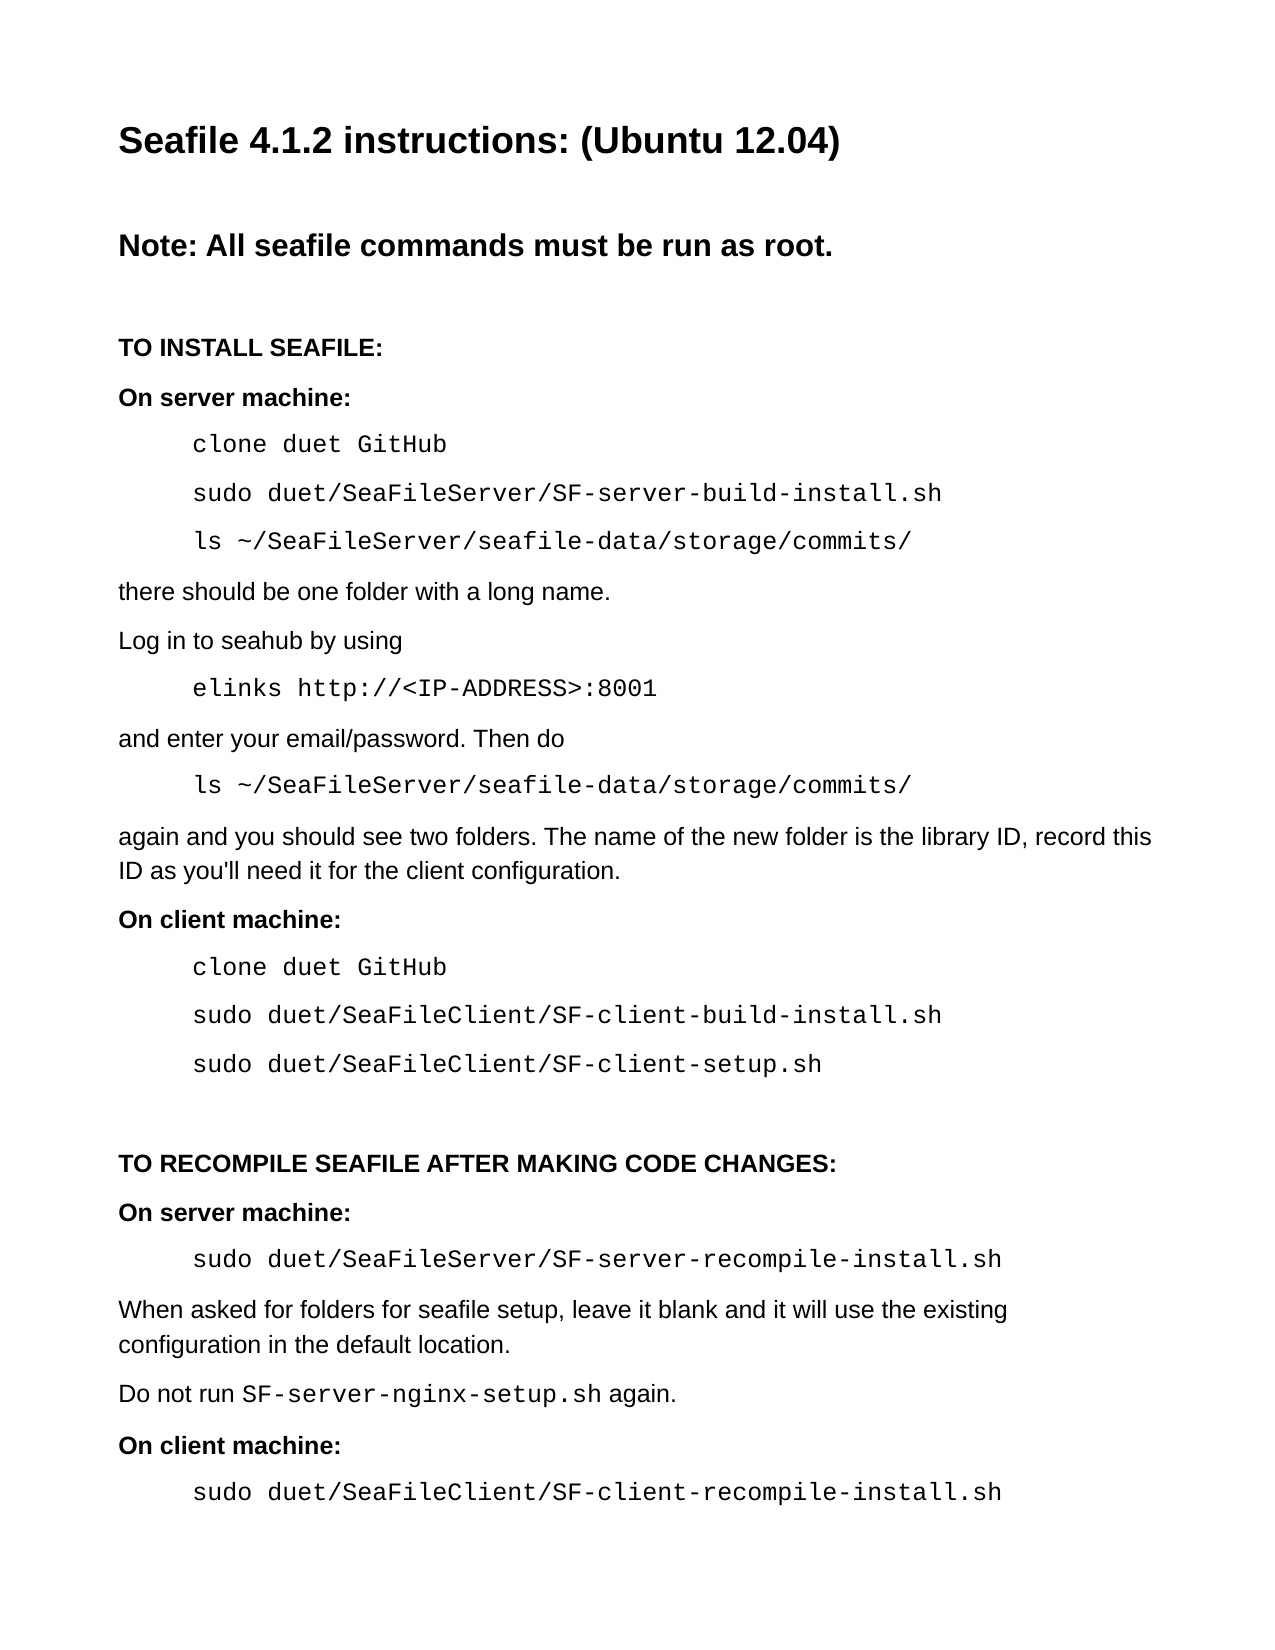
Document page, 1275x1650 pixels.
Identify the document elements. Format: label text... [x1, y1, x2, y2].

text and enter your email/password. Then do [118, 724, 1157, 753]
text sudo duet/SeaFileClient/SF-client-setup.sh [118, 1051, 1157, 1079]
text sudo duet/SeaFileServer/SF-server-recompile-install.sh [118, 1247, 1157, 1275]
text ls ~/SeaFileServer/seafile-data/storage/commits/ [118, 529, 1157, 557]
text Log in to seahub by using [118, 626, 1157, 655]
text sudo duet/SeaFileClient/SF-client-build-install.sh [118, 1003, 1157, 1031]
text On server machine: [118, 1198, 1157, 1227]
text clone duet GitHub [118, 432, 1157, 460]
text Note: All seafile commands must be run as root. [118, 227, 1157, 263]
text When asked for folders for seafile setup, leave it blank and it will use the existing configuration in the default location. [118, 1295, 1157, 1359]
text ls ~/SeaFileServer/seafile-data/storage/commits/ [118, 773, 1157, 801]
text On client machine: [118, 905, 1157, 934]
text Do not run SF-server-nginx-setup.sh again. [118, 1379, 1157, 1410]
text On server machine: [118, 382, 1157, 411]
text sudo duet/SeaFileClient/SF-client-recompile-install.sh [118, 1480, 1157, 1508]
text again and you should see two folders. The name of the new folder is the library ID, record this ID as you'll need it for the client configuration. [118, 821, 1157, 885]
text TO INSTALL SEAFILE: [118, 333, 1157, 362]
text sudo duet/SeaFileServer/SF-server-build-install.sh [118, 480, 1157, 508]
text On client machine: [118, 1431, 1157, 1459]
text elinks http://<IP-ADDRESS>:8001 [118, 675, 1157, 704]
text Seafile 4.1.2 instructions: (Ubuntu 12.04) [118, 118, 1157, 161]
text clone duet GitHub [118, 954, 1157, 982]
text there should be one folder with a long name. [118, 577, 1157, 606]
text TO RECOMPILE SEAFILE AFTER MAKING CODE CHANGES: [118, 1149, 1157, 1177]
